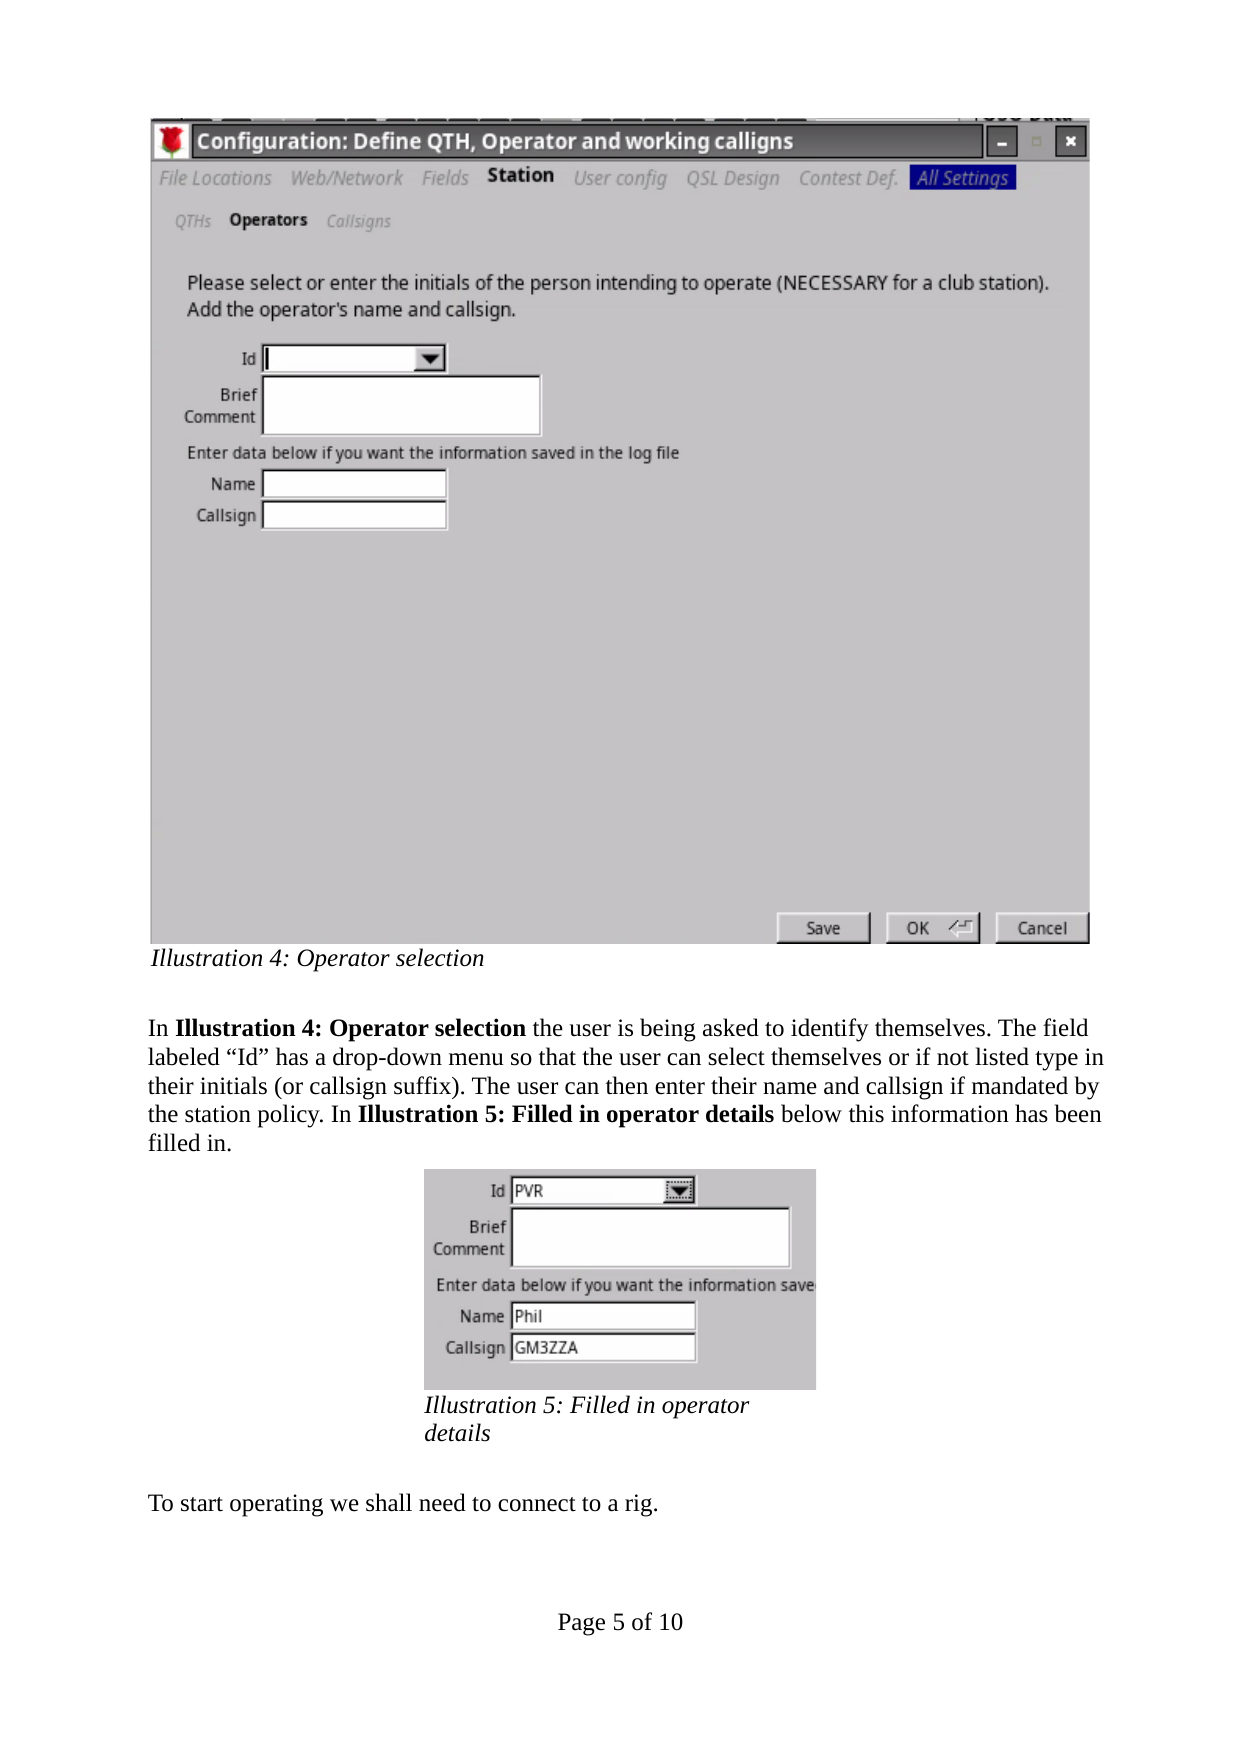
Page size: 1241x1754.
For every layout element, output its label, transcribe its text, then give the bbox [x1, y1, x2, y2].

text Illustration 5: Filled in operator details [424, 1390, 816, 1447]
text To start operating we shall need to connect to a rig. [148, 1488, 1122, 1517]
picture [424, 1169, 817, 1390]
picture [150, 118, 1090, 944]
text Illustration 4: Operator selection [151, 944, 1090, 972]
text In Illustration 4: Operator selection the user is being asked to identify themselves. The field labeled “Id” has a drop-down menu so that the user can select themselves or if not listed type in their initials (or callsign suffix). The user can then enter their name and callsign if mandated by the station policy. In Illustration 5: Filled in operator details below this information has been filled in. [148, 1013, 1122, 1157]
